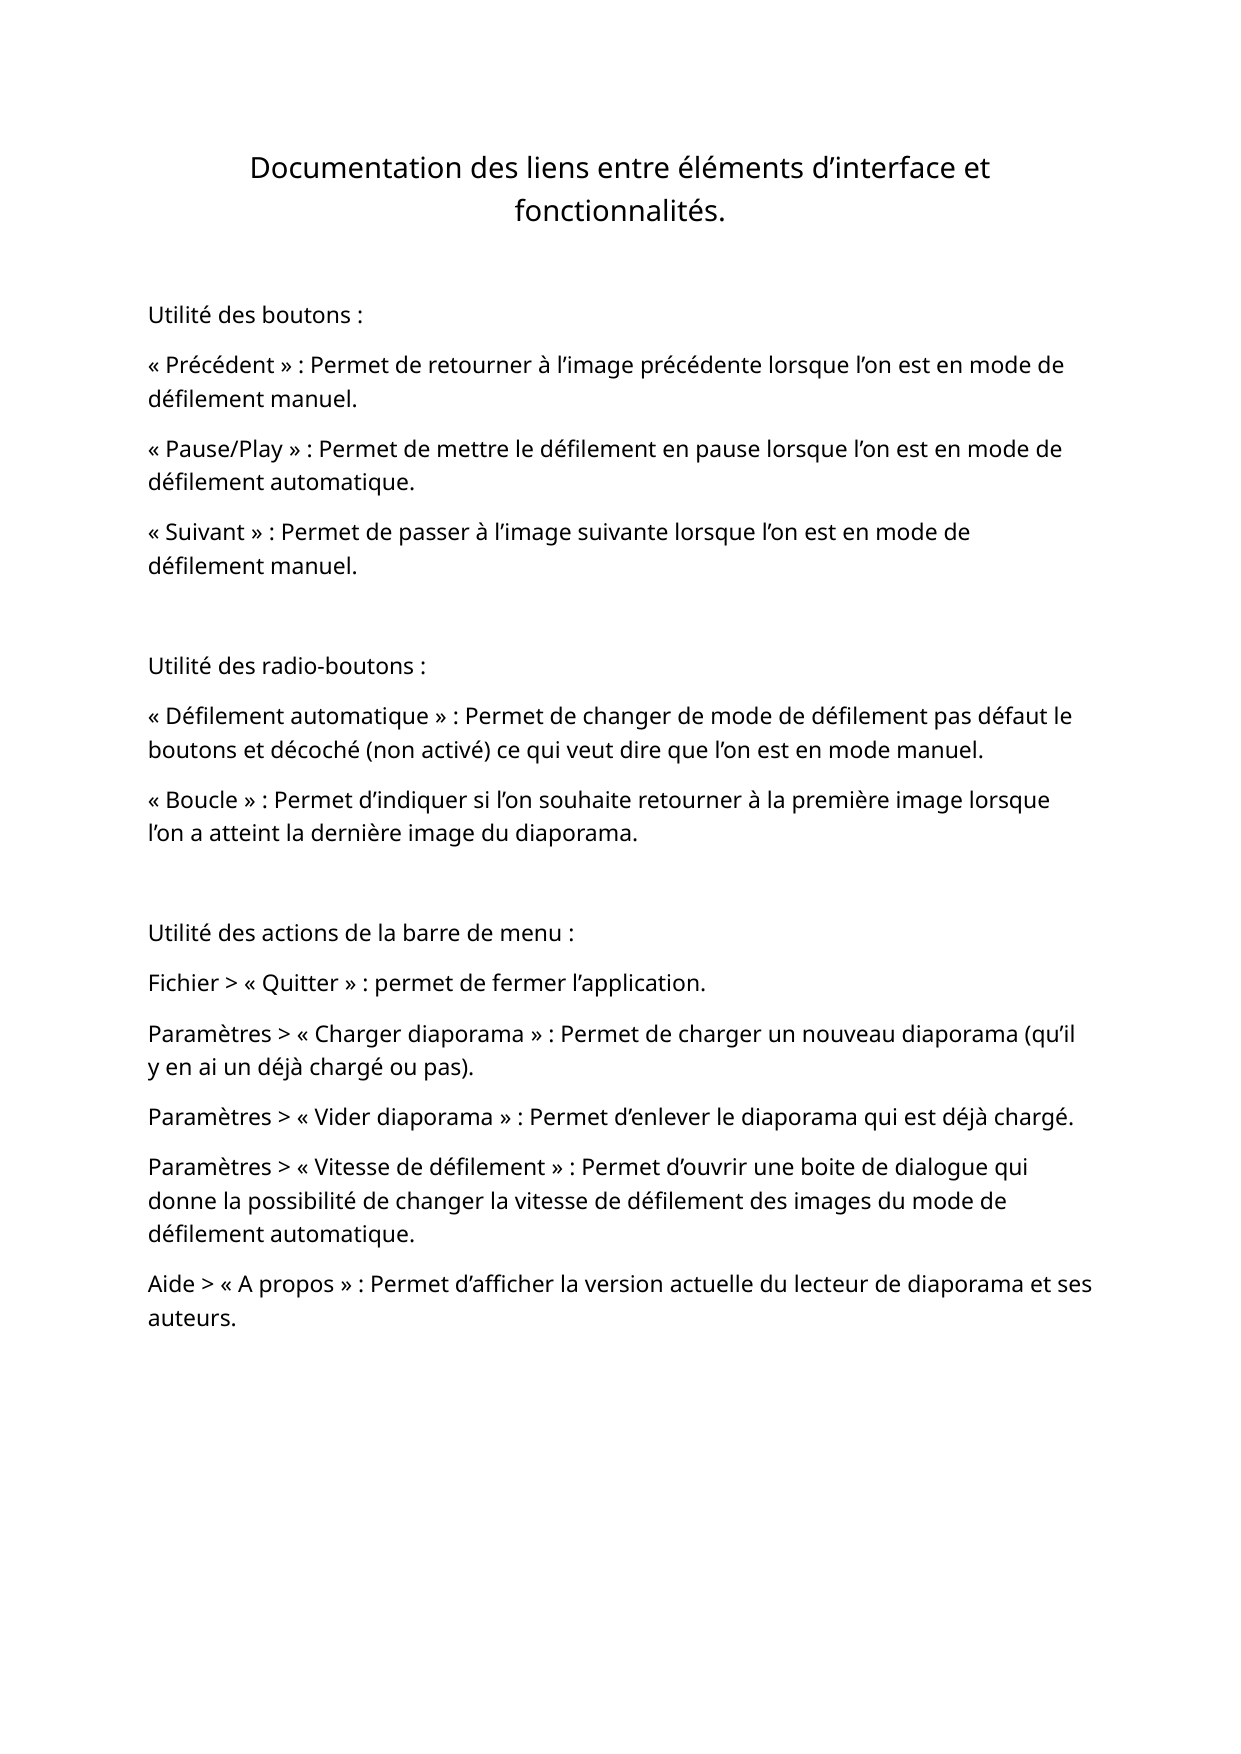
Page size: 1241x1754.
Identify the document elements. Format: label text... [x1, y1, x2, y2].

text Utilité des radio-boutons : [148, 650, 1093, 681]
text Utilité des actions de la barre de menu : [148, 917, 1093, 948]
text « Précédent » : Permet de retourner à l’image précédente lorsque l’on est en mode de défilement manuel. [148, 349, 1093, 414]
text « Défilement automatique » : Permet de changer de mode de défilement pas défaut le boutons et décoché (non activé) ce qui veut dire que l’on est en mode manuel. [148, 700, 1093, 765]
text Paramètres > « Charger diaporama » : Permet de charger un nouveau diaporama (qu’il y en ai un déjà chargé ou pas). [148, 1017, 1093, 1082]
text « Suivant » : Permet de passer à l’image suivante lorsque l’on est en mode de défilement manuel. [148, 516, 1093, 581]
text Utilité des boutons : [148, 299, 1093, 330]
text « Pause/Play » : Permet de mettre le défilement en pause lorsque l’on est en mode de défilement automatique. [148, 433, 1093, 497]
text « Boucle » : Permet d’indiquer si l’on souhaite retourner à la première image lorsque l’on a atteint la dernière image du diaporama. [148, 784, 1093, 848]
text Aide > « A propos » : Permet d’afficher la version actuelle du lecteur de diaporama et ses auteurs. [148, 1268, 1093, 1333]
text Fichier > « Quitter » : permet de fermer l’application. [148, 967, 1093, 999]
text Paramètres > « Vider diaporama » : Permet d’enlever le diaporama qui est déjà chargé. [148, 1101, 1093, 1132]
text Paramètres > « Vitesse de défilement » : Permet d’ouvrir une boite de dialogue qui donne la possibilité de changer la vitesse de défilement des images du mode de défilement automatique. [148, 1151, 1093, 1249]
text Documentation des liens entre éléments d’interface et fonctionnalités. [148, 148, 1093, 230]
